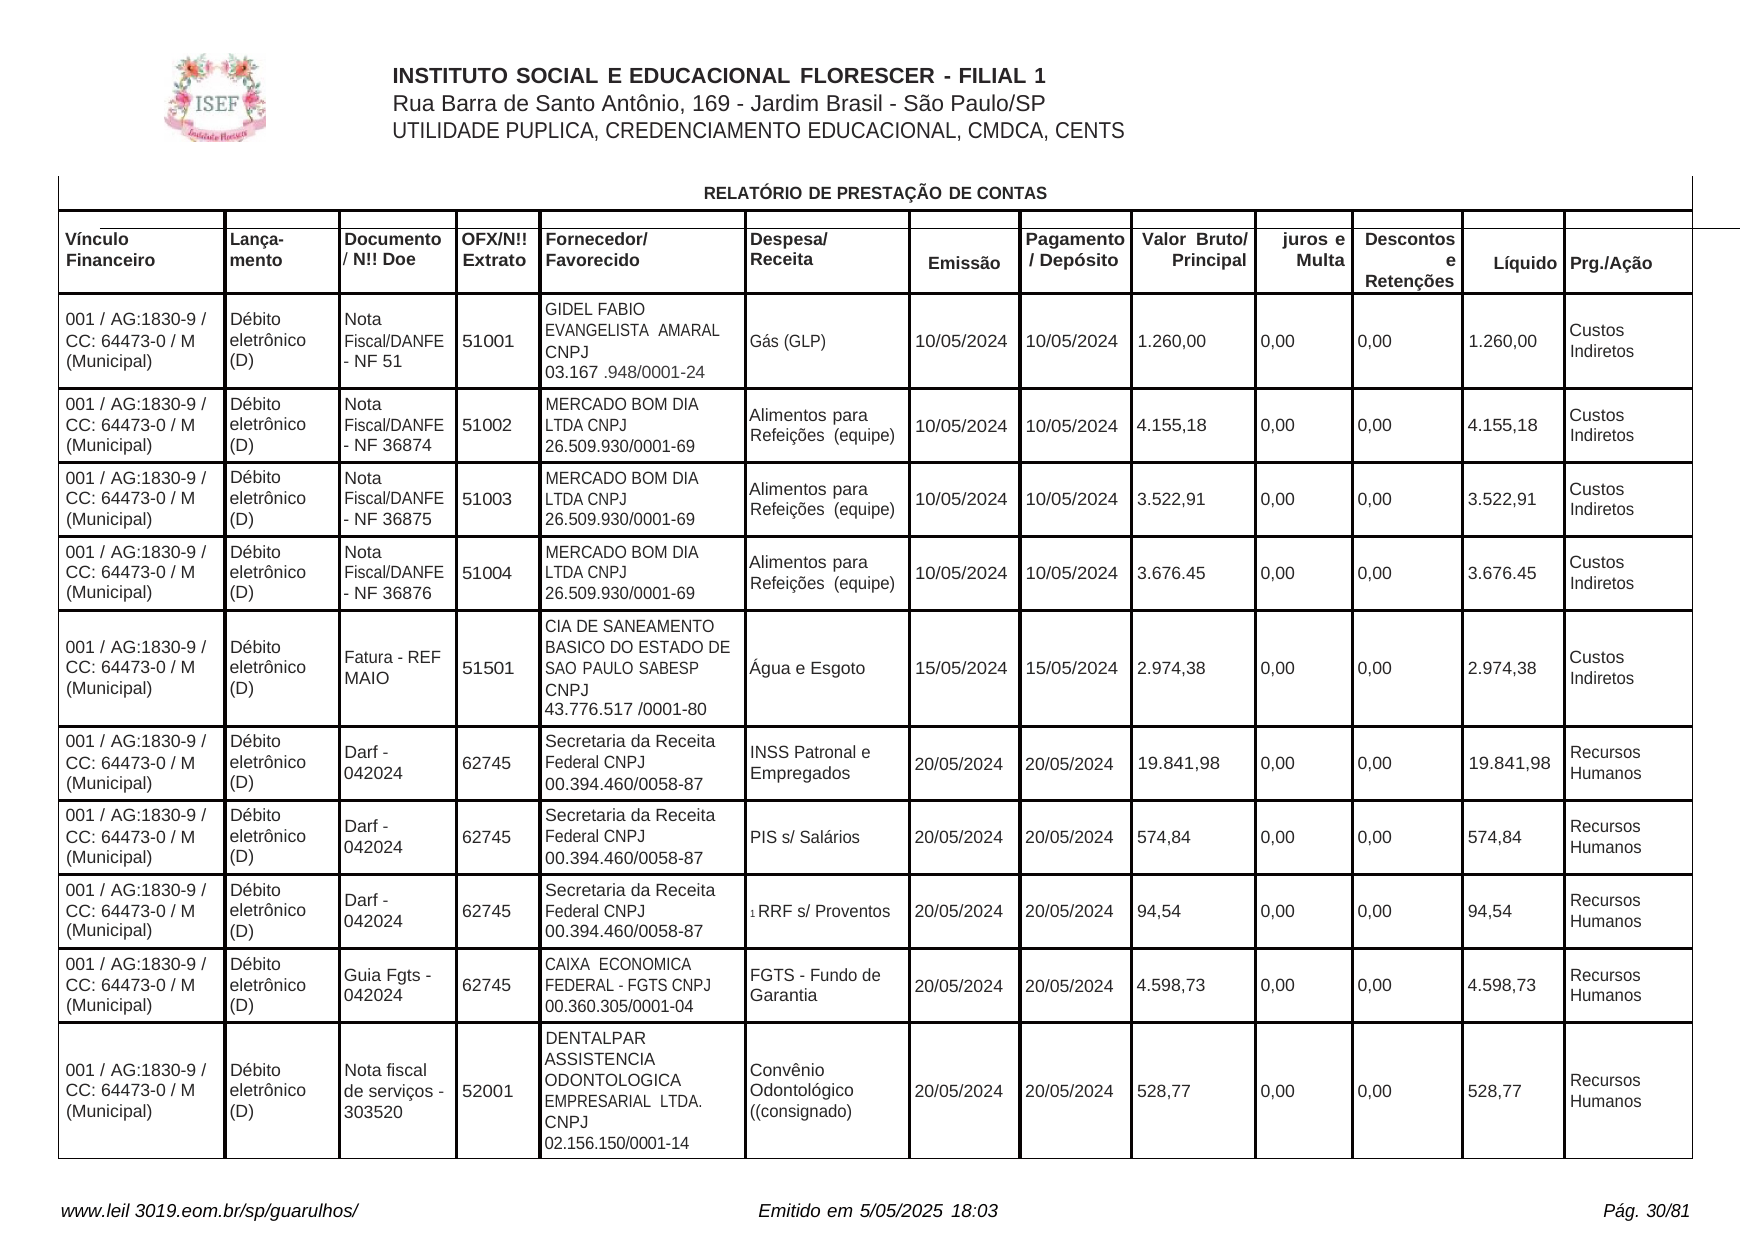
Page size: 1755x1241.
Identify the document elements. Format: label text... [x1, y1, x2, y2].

table_cell Débito eletrônico (D) [227, 1024, 338, 1158]
table_cell 001 / AG:1830-9 / CC: 64473-0 / M (Municipal) [59, 950, 223, 1021]
table_cell Convênio Odontológico ((consignado) [747, 1024, 908, 1158]
table_cell Fatura - REF MAIO [341, 612, 455, 725]
table_cell Despesa/ Receita [747, 229, 908, 292]
table_cell 3.676.45 [1464, 538, 1563, 608]
table_cell 574,84 [1464, 802, 1563, 873]
table_cell [1022, 212, 1130, 228]
table_cell Água e Esgoto [747, 612, 908, 725]
table_cell 62745 [458, 802, 538, 873]
table_cell Recursos Humanos [1566, 950, 1692, 1021]
table_cell 3.676.45 [1133, 538, 1254, 608]
table_cell 0,00 [1354, 538, 1461, 608]
table_cell 4.598,73 [1133, 950, 1254, 1021]
table_cell Nota Fiscal/DANFE - NF 36875 [341, 464, 455, 534]
table_cell 10/05/2024 [1022, 295, 1130, 387]
table_cell Darf - 042024 [341, 876, 455, 947]
table_cell FGTS - Fundo de Garantia [747, 950, 908, 1021]
table_cell Recursos Humanos [1566, 728, 1692, 799]
table_cell Nota Fiscal/DANFE - NF 51 [341, 295, 455, 387]
table_cell 528,77 [1133, 1024, 1254, 1158]
table_cell Custos Indiretos [1566, 464, 1692, 534]
table_cell Recursos Humanos [1566, 1024, 1692, 1158]
table_cell 001 / AG:1830-9 / CC: 64473-0 / M (Municipal) [59, 295, 223, 387]
table_cell Custos Indiretos [1566, 295, 1692, 387]
table_cell MERCADO BOM DIA LTDA CNPJ 26.509.930/0001-69 [542, 538, 744, 608]
table_cell Pagamento / Depósito [1022, 229, 1130, 292]
table_cell 10/05/2024 [1022, 464, 1130, 534]
table_cell Débito eletrônico (D) [227, 538, 338, 608]
table_cell 0,00 [1257, 950, 1351, 1021]
table_cell Descontos e Retenções [1354, 229, 1461, 292]
table_cell 0,00 [1354, 390, 1461, 461]
table_cell 10/05/2024 [1022, 538, 1130, 608]
table_cell Guia Fgts - 042024 [341, 950, 455, 1021]
table_cell 574,84 [1133, 802, 1254, 873]
table_cell Alimentos para Refeições (equipe) [747, 390, 908, 461]
table_cell 20/05/2024 [1022, 876, 1130, 947]
table_cell 3.522,91 [1133, 464, 1254, 534]
table_cell 0,00 [1354, 295, 1461, 387]
table_cell 19.841,98 [1133, 728, 1254, 799]
table_cell Alimentos para Refeições (equipe) [747, 538, 908, 608]
table_cell Nota Fiscal/DANFE - NF 36876 [341, 538, 455, 608]
table_cell 94,54 [1464, 876, 1563, 947]
table_cell 0,00 [1257, 1024, 1351, 1158]
table_cell [458, 212, 538, 228]
table_cell 20/05/2024 [911, 1024, 1018, 1158]
table_cell Prg./Ação [1566, 229, 1692, 292]
table_cell 2.974,38 [1464, 612, 1563, 725]
table_cell [1354, 212, 1461, 228]
table_cell [911, 212, 1018, 228]
table_cell [1133, 212, 1254, 228]
table_cell 4.598,73 [1464, 950, 1563, 1021]
table_cell Nota fiscal de serviços - 303520 [341, 1024, 455, 1158]
table_cell Recursos Humanos [1566, 802, 1692, 873]
table_cell 20/05/2024 [911, 876, 1018, 947]
table_cell 0,00 [1257, 802, 1351, 873]
table_cell [1464, 212, 1563, 228]
table_cell 20/05/2024 [911, 950, 1018, 1021]
table_cell 0,00 [1354, 950, 1461, 1021]
table_cell 528,77 [1464, 1024, 1563, 1158]
table_cell [1257, 212, 1351, 228]
table_cell CIA DE SANEAMENTO BASICO DO ESTADO DE SAO PAULO SABESP CNPJ 43.776.517 /0001-80 [542, 612, 744, 725]
table_cell Líquido [1464, 229, 1563, 292]
table_cell 19.841,98 [1464, 728, 1563, 799]
table_cell 52001 [458, 1024, 538, 1158]
table_cell Débito eletrônico (D) [227, 728, 338, 799]
table_cell 4.155,18 [1464, 390, 1563, 461]
table_cell Débito eletrônico (D) [227, 612, 338, 725]
table_cell juros e Multa [1257, 229, 1351, 292]
table_cell 001 / AG:1830-9 / CC: 64473-0 / M (Municipal) [59, 876, 223, 947]
table_cell 51501 [458, 612, 538, 725]
table_cell 20/05/2024 [911, 728, 1018, 799]
table_cell Documento / N!! Doe [341, 229, 455, 292]
table_cell 10/05/2024 [911, 538, 1018, 608]
table_cell [341, 212, 455, 228]
table_cell Recursos Humanos [1566, 876, 1692, 947]
table_cell [542, 212, 744, 228]
table_cell 51004 [458, 538, 538, 608]
table_cell Darf - 042024 [341, 728, 455, 799]
table_cell 001 / AG:1830-9 / CC: 64473-0 / M (Municipal) [59, 538, 223, 608]
table_cell 15/05/2024 [911, 612, 1018, 725]
table_cell OFX/N!! Extrato [458, 229, 538, 292]
table_cell Gás (GLP) [747, 295, 908, 387]
table_cell 001 / AG:1830-9 / CC: 64473-0 / M (Municipal) [59, 390, 223, 461]
table_cell Fornecedor/ Favorecido [542, 229, 744, 292]
table_cell Débito eletrônico (D) [227, 464, 338, 534]
table_cell 0,00 [1257, 390, 1351, 461]
table_cell 10/05/2024 [911, 464, 1018, 534]
table_cell 0,00 [1354, 464, 1461, 534]
table_cell DENTALPAR ASSISTENCIA ODONTOLOGICA EMPRESARIAL LTDA. CNPJ 02.156.150/0001-14 [542, 1024, 744, 1158]
table_cell 0,00 [1257, 464, 1351, 534]
table_cell Emissão [911, 229, 1018, 292]
table_cell 62745 [458, 876, 538, 947]
table_cell 001 / AG:1830-9 / CC: 64473-0 / M (Municipal) [59, 802, 223, 873]
table_cell Custos Indiretos [1566, 538, 1692, 608]
table_cell Débito eletrônico (D) [227, 802, 338, 873]
table_cell 51003 [458, 464, 538, 534]
table_cell 20/05/2024 [1022, 950, 1130, 1021]
table_cell Secretaria da Receita Federal CNPJ 00.394.460/0058-87 [542, 802, 744, 873]
table_cell 001 / AG:1830-9 / CC: 64473-0 / M (Municipal) [59, 612, 223, 725]
table_cell 0,00 [1257, 876, 1351, 947]
table_cell CAIXA ECONOMICA FEDERAL - FGTS CNPJ 00.360.305/0001-04 [542, 950, 744, 1021]
table_cell Débito eletrônico (D) [227, 876, 338, 947]
table_cell 51001 [458, 295, 538, 387]
table_cell PIS s/ Salários [747, 802, 908, 873]
table_cell 20/05/2024 [911, 802, 1018, 873]
table_cell 001 / AG:1830-9 / CC: 64473-0 / M (Municipal) [59, 464, 223, 534]
table_cell 0,00 [1354, 728, 1461, 799]
table_cell Nota Fiscal/DANFE - NF 36874 [341, 390, 455, 461]
table_cell Débito eletrônico (D) [227, 295, 338, 387]
table_cell 0,00 [1354, 802, 1461, 873]
table_cell 1 RRF s/ Proventos [747, 876, 908, 947]
table_cell 0,00 [1354, 612, 1461, 725]
table_cell 10/05/2024 [911, 390, 1018, 461]
table_cell 10/05/2024 [911, 295, 1018, 387]
table_cell 001 / AG:1830-9 / CC: 64473-0 / M (Municipal) [59, 1024, 223, 1158]
table_cell GIDEL FABIO EVANGELISTA AMARAL CNPJ 03.167 .948/0001-24 [542, 295, 744, 387]
table_cell Alimentos para Refeições (equipe) [747, 464, 908, 534]
table_cell 10/05/2024 [1022, 390, 1130, 461]
table_cell 1.260,00 [1464, 295, 1563, 387]
table_cell 20/05/2024 [1022, 728, 1130, 799]
table_cell [227, 212, 338, 228]
table_cell Secretaria da Receita Federal CNPJ 00.394.460/0058-87 [542, 876, 744, 947]
table_cell 62745 [458, 728, 538, 799]
table_cell 0,00 [1257, 612, 1351, 725]
table_cell 0,00 [1257, 538, 1351, 608]
table_cell 001 / AG:1830-9 / CC: 64473-0 / M (Municipal) [59, 728, 223, 799]
table_cell MERCADO BOM DIA LTDA CNPJ 26.509.930/0001-69 [542, 464, 744, 534]
table_cell INSS Patronal e Empregados [747, 728, 908, 799]
table_cell 0,00 [1354, 1024, 1461, 1158]
table_cell 2.974,38 [1133, 612, 1254, 725]
table_cell 1.260,00 [1133, 295, 1254, 387]
table_cell 4.155,18 [1133, 390, 1254, 461]
table_cell Vínculo Financeiro [59, 212, 223, 292]
table_cell Darf - 042024 [341, 802, 455, 873]
table_cell Custos Indiretos [1566, 612, 1692, 725]
table_cell Secretaria da Receita Federal CNPJ 00.394.460/0058-87 [542, 728, 744, 799]
table_cell [1566, 212, 1692, 228]
table_cell 0,00 [1354, 876, 1461, 947]
table_cell Valor Bruto/ Principal [1133, 229, 1254, 292]
table_header RELATÓRIO DE PRESTAÇÃO DE CONTAS [59, 176, 1692, 209]
table_cell 51002 [458, 390, 538, 461]
table_cell 20/05/2024 [1022, 802, 1130, 873]
table_cell 62745 [458, 950, 538, 1021]
table_cell MERCADO BOM DIA LTDA CNPJ 26.509.930/0001-69 [542, 390, 744, 461]
table_cell [747, 212, 908, 228]
table_cell 94,54 [1133, 876, 1254, 947]
table_cell 20/05/2024 [1022, 1024, 1130, 1158]
table_cell Lança- mento [227, 229, 338, 292]
table_cell Custos Indiretos [1566, 390, 1692, 461]
table_cell 15/05/2024 [1022, 612, 1130, 725]
table_cell 0,00 [1257, 728, 1351, 799]
table_cell 0,00 [1257, 295, 1351, 387]
table_cell Débito eletrônico (D) [227, 950, 338, 1021]
table_cell 3.522,91 [1464, 464, 1563, 534]
table_cell Débito eletrônico (D) [227, 390, 338, 461]
